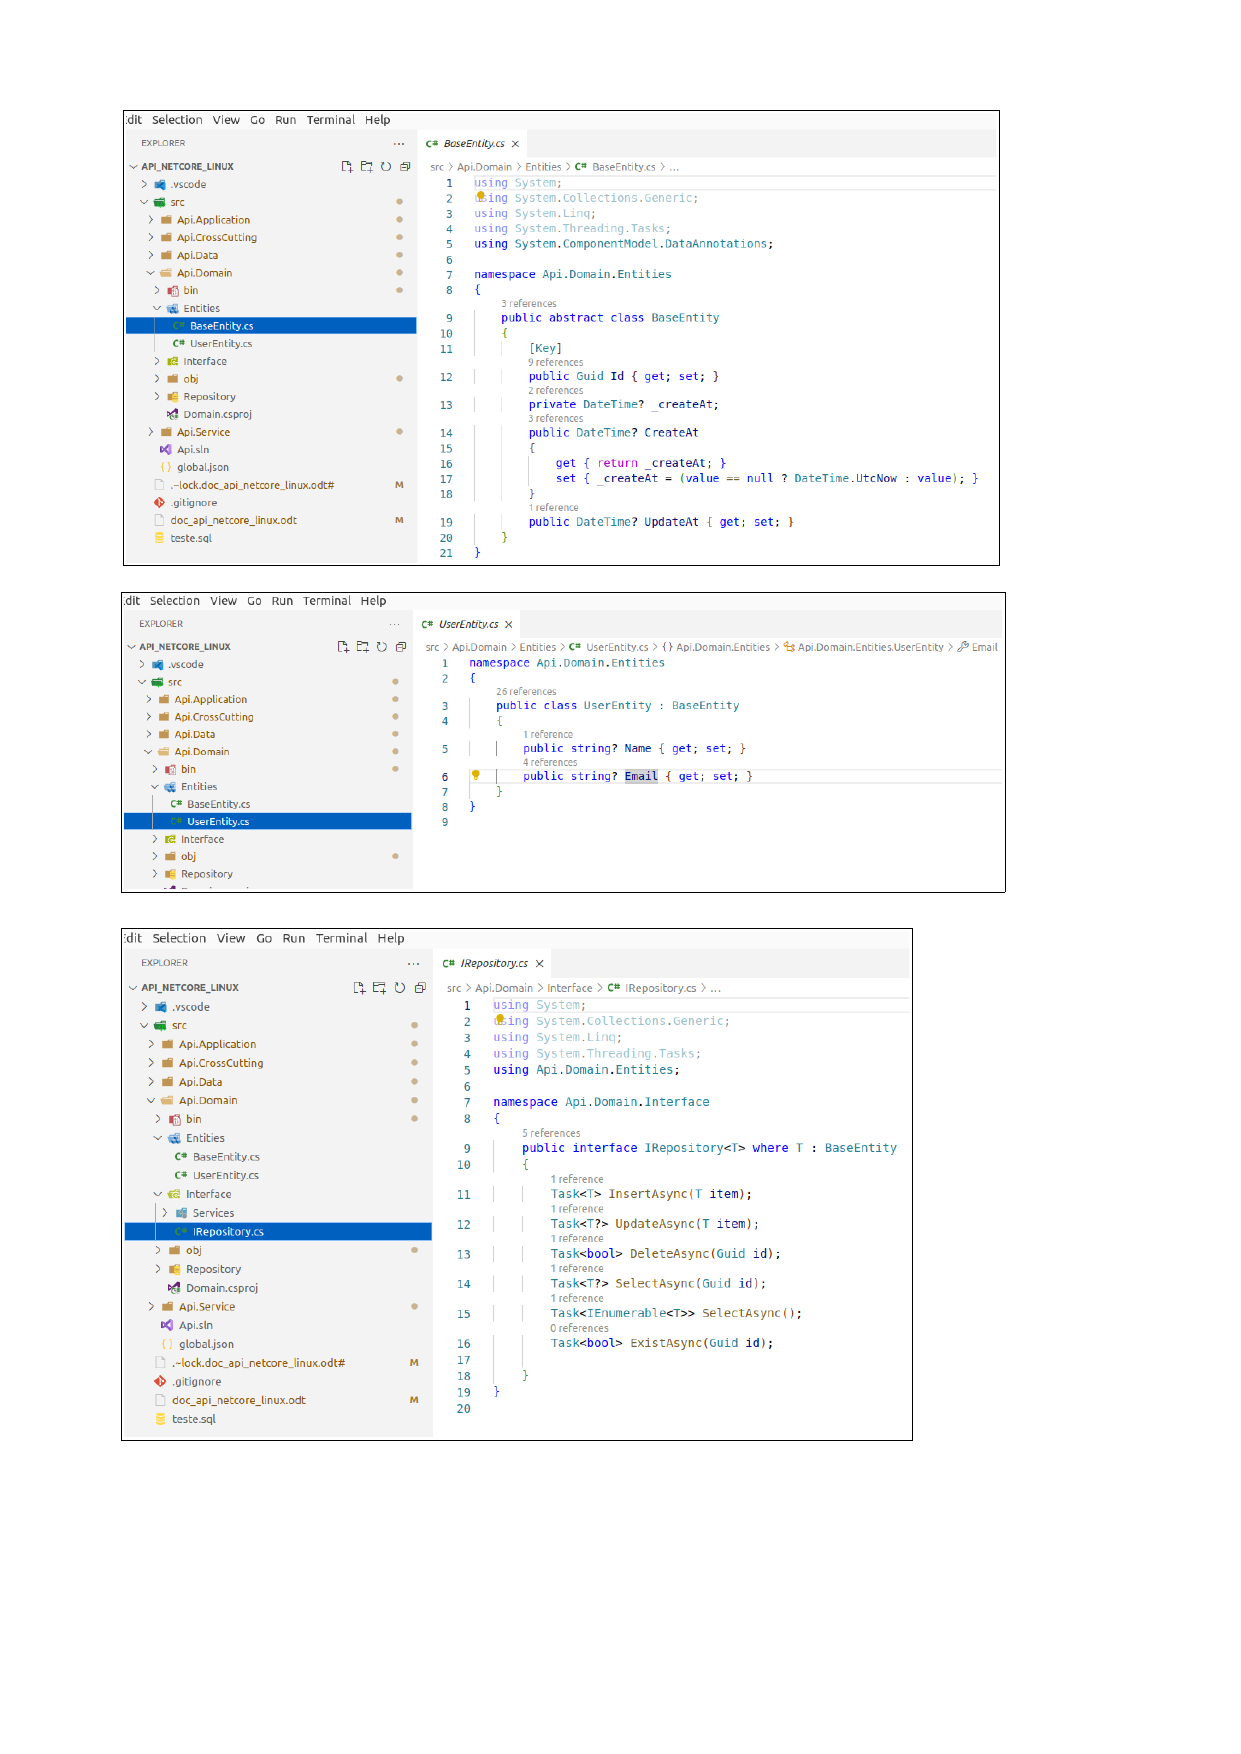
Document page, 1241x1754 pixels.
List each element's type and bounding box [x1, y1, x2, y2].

picture [124, 931, 910, 1437]
picture [126, 113, 997, 563]
picture [123, 595, 1002, 889]
